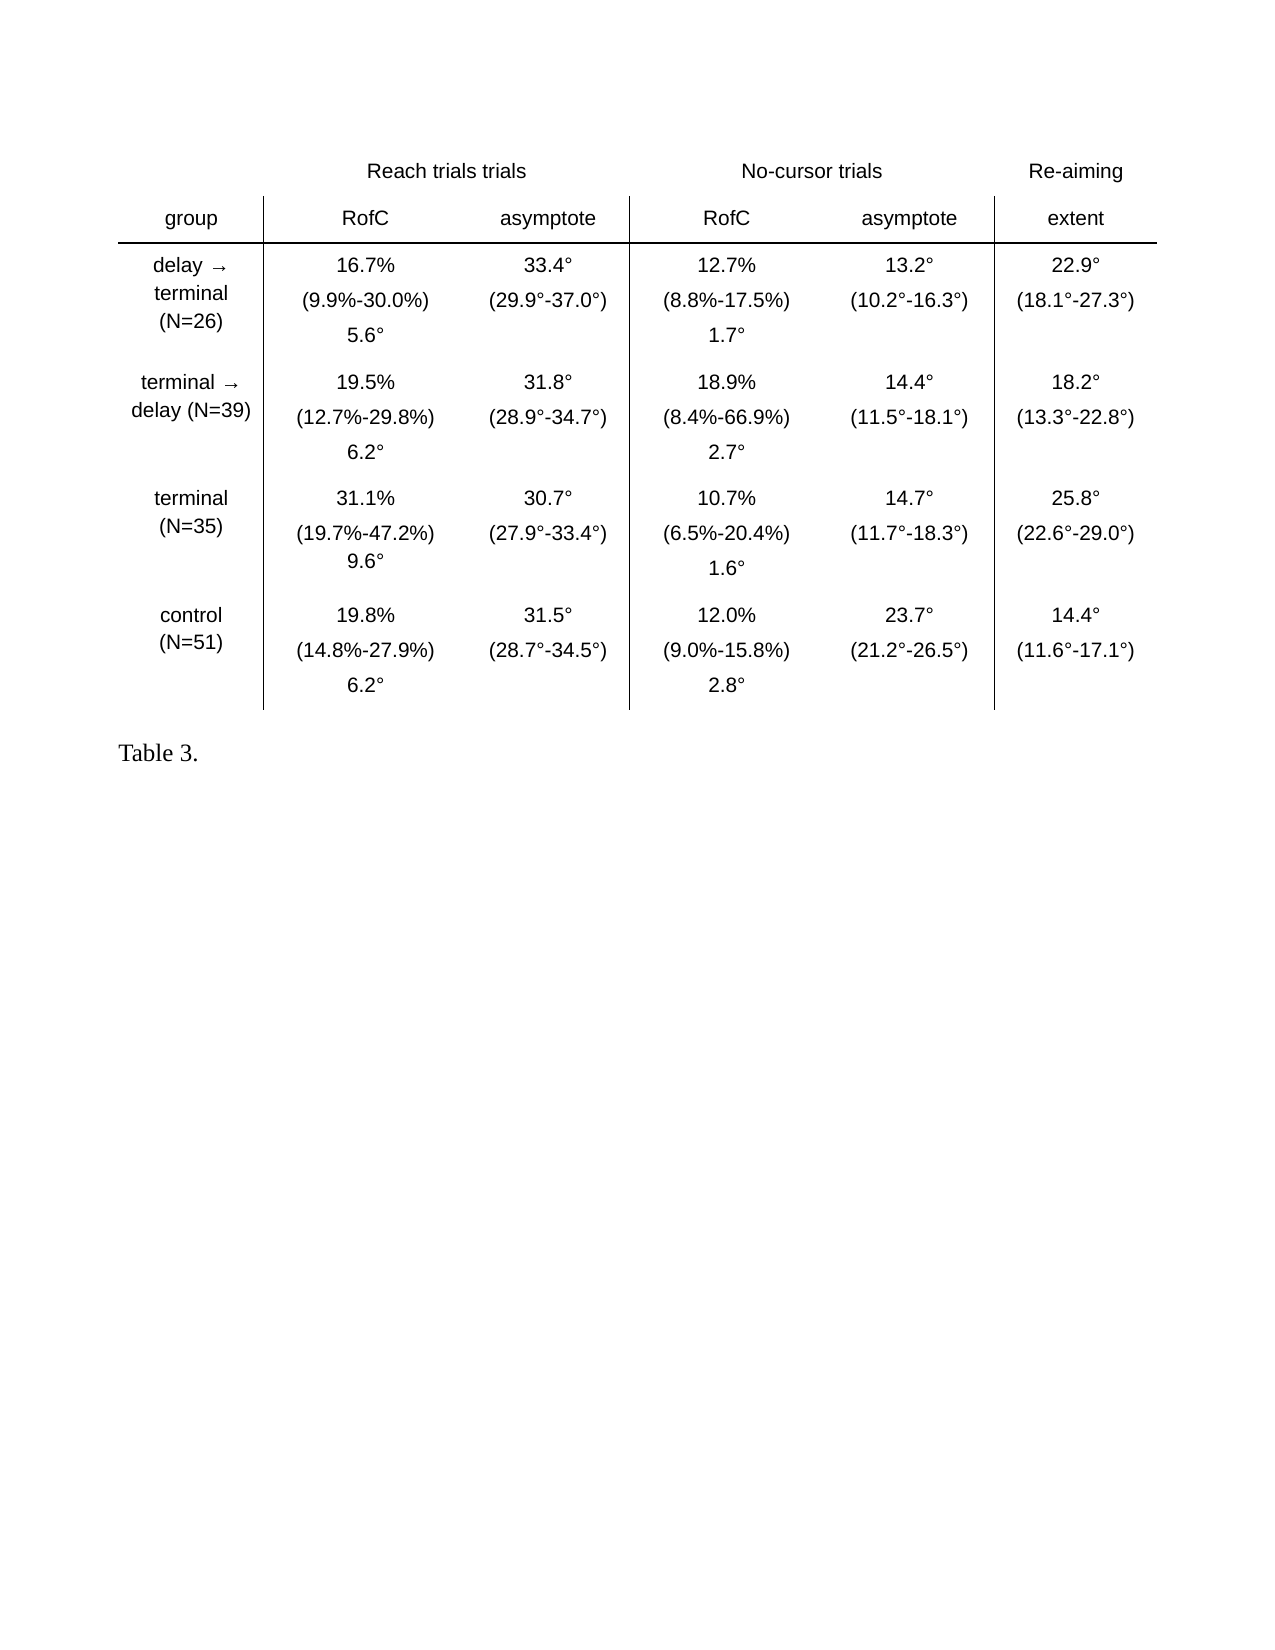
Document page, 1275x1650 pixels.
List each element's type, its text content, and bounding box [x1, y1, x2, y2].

table_cell terminal → delay (N=39) [118, 360, 263, 477]
table_cell 16.7% (9.9%-30.0%) 5.6° [264, 244, 467, 360]
table_cell group [118, 196, 263, 242]
table_cell 14.4° (11.5°-18.1°) [824, 360, 994, 477]
table_cell 25.8° (22.6°-29.0°) [995, 477, 1157, 593]
table_cell 18.9% (8.4%-66.9%) 2.7° [630, 360, 824, 477]
table_cell 19.5% (12.7%-29.8%) 6.2° [264, 360, 467, 477]
table_cell asymptote [824, 196, 994, 242]
table_cell 19.8% (14.8%-27.9%) 6.2° [264, 593, 467, 710]
table_header No-cursor trials [629, 149, 994, 196]
table_cell asymptote [467, 196, 629, 242]
text Table 3. [118, 738, 1157, 767]
table_cell 30.7° (27.9°-33.4°) [467, 477, 629, 593]
table_cell 12.7% (8.8%-17.5%) 1.7° [630, 244, 824, 360]
table_cell extent [995, 196, 1157, 242]
table_cell 14.7° (11.7°-18.3°) [824, 477, 994, 593]
table_cell delay → terminal (N=26) [118, 244, 263, 360]
table_cell 10.7% (6.5%-20.4%) 1.6° [630, 477, 824, 593]
table_header Re-aiming [995, 149, 1157, 196]
table_cell 13.2° (10.2°-16.3°) [824, 244, 994, 360]
table_cell 31.5° (28.7°-34.5°) [467, 593, 629, 710]
table_cell control (N=51) [118, 593, 263, 710]
table_header Reach trials trials [264, 149, 629, 196]
table_cell terminal (N=35) [118, 477, 263, 593]
table_cell 18.2° (13.3°-22.8°) [995, 360, 1157, 477]
table_cell 33.4° (29.9°-37.0°) [467, 244, 629, 360]
table_cell RofC [264, 196, 467, 242]
table_cell 31.1% (19.7%-47.2%) 9.6° [264, 477, 467, 593]
table_header [118, 149, 264, 196]
table_cell 22.9° (18.1°-27.3°) [995, 244, 1157, 360]
table_cell 12.0% (9.0%-15.8%) 2.8° [630, 593, 824, 710]
table_cell 14.4° (11.6°-17.1°) [995, 593, 1157, 710]
table_cell 23.7° (21.2°-26.5°) [824, 593, 994, 710]
table_cell 31.8° (28.9°-34.7°) [467, 360, 629, 477]
table_cell RofC [630, 196, 824, 242]
